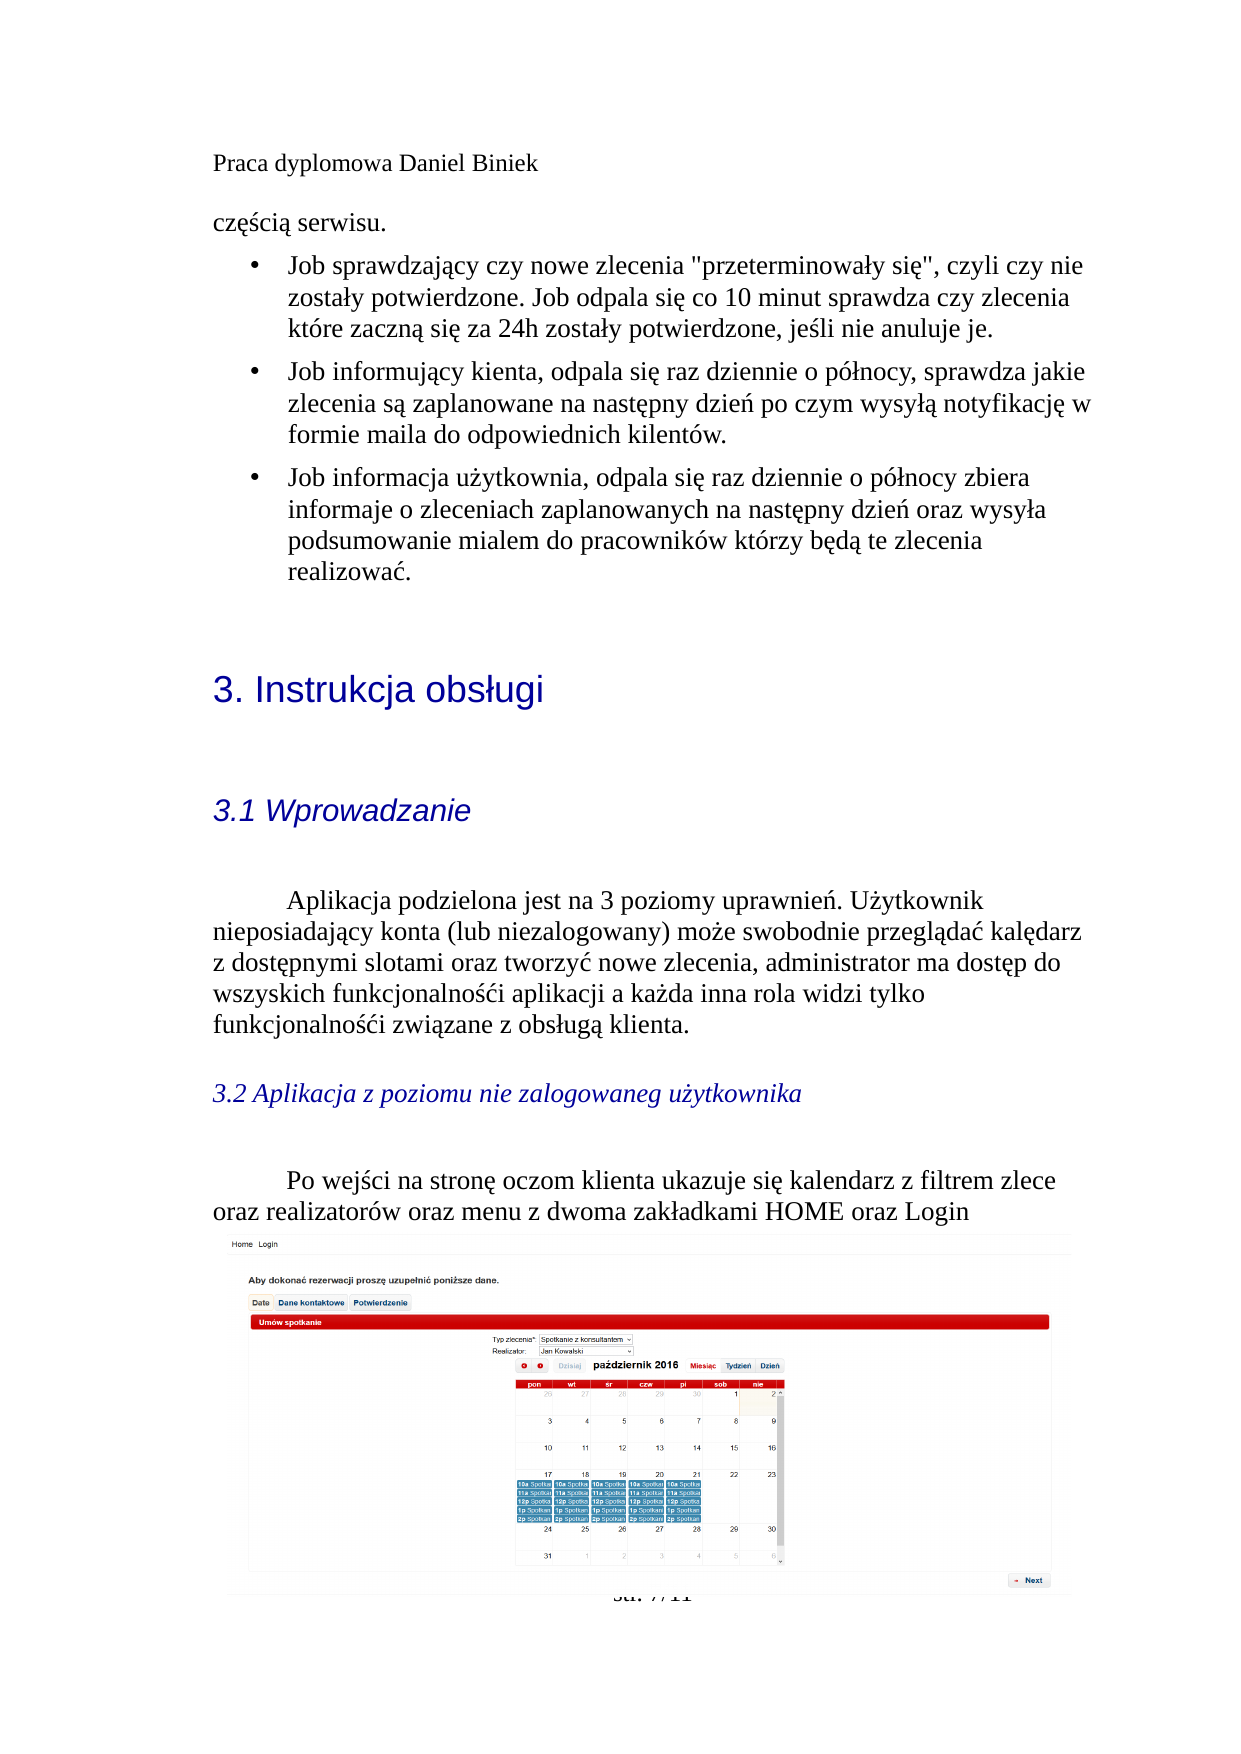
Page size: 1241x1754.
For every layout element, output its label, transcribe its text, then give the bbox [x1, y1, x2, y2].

list Job sprawdzający czy nowe zlecenia "przeterminowały się", czyli czy nie zostały potwierdzone. Job odpala się co 10 minut sprawdza czy zlecenia które zaczną się za 24h zostały potwierdzone, jeśli nie anuluje je. [250, 249, 1093, 343]
subtitle 3.1 Wprowadzanie [213, 792, 1093, 828]
list Job informujący kienta, odpala się raz dziennie o północy, sprawdza jakie zlecenia są zaplanowane na następny dzień po czym wysyłą notyfikację w formie maila do odpowiednich kilentów. [250, 356, 1093, 449]
text częścią serwisu. [213, 206, 1093, 237]
text Aplikacja podzielona jest na 3 poziomy uprawnień. Użytkownik nieposiadający konta (lub niezalogowany) może swobodnie przeglądać kalędarz z dostępnymi slotami oraz tworzyć nowe zlecenia, administrator ma dostęp do wszyskich funkcjonalnośći aplikacji a każda inna rola widzi tylko funkcjonalnośći związane z obsługą klienta. [213, 884, 1093, 1039]
picture [227, 1232, 1072, 1597]
list Job informacja użytkownia, odpala się raz dziennie o północy zbiera informaje o zleceniach zaplanowanych na następny dzień oraz wysyła podsumowanie mialem do pracowników którzy będą te zlecenia realizować. [250, 462, 1093, 586]
text Po wejści na stronę oczom klienta ukazuje się kalendarz z filtrem zlece oraz realizatorów oraz menu z dwoma zakładkami HOME oraz Login [213, 1164, 1093, 1227]
subtitle 3. Instrukcja obsługi [213, 667, 1093, 711]
subtitle 3.2 Aplikacja z poziomu nie zalogowaneg użytkownika [213, 1077, 1093, 1108]
